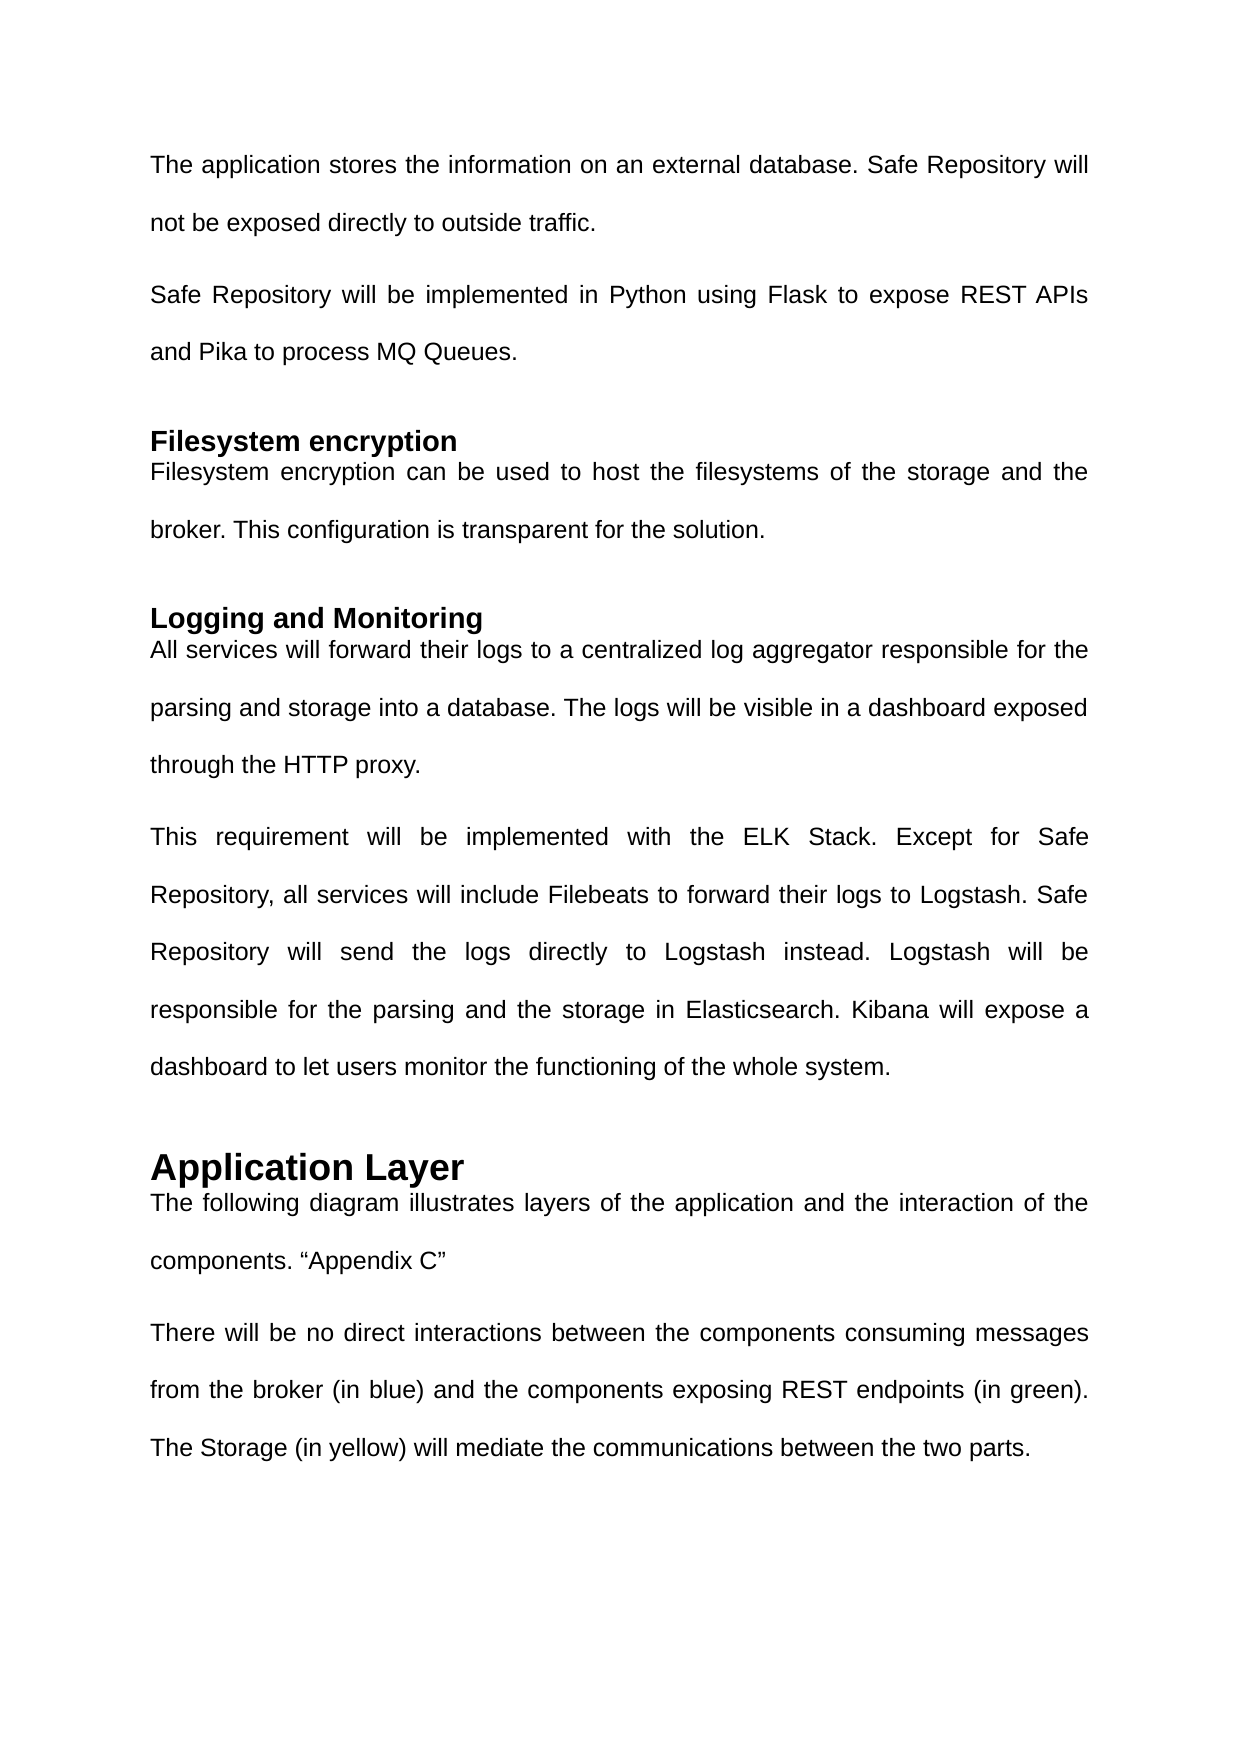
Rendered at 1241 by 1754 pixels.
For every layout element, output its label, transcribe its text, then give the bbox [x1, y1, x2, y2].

text All services will forward their logs to a centralized log aggregator responsible for the parsing and storage into a database. The logs will be visible in a dashboard exposed through the HTTP proxy. [150, 635, 1091, 779]
text The application stores the information on an external database. Safe Repository will not be exposed directly to outside traffic. [150, 150, 1091, 236]
text Filesystem encryption can be used to host the filesystems of the storage and the broker. This configuration is transparent for the solution. [150, 457, 1091, 543]
subtitle Filesystem encryption [150, 424, 1091, 457]
text This requirement will be implemented with the ELK Stack. Except for Safe Repository, all services will include Filebeats to forward their logs to Logstash. Safe Repository will send the logs directly to Logstash instead. Logstash will be responsible for the parsing and the storage in Elasticsearch. Kibana will expose a dashboard to let users monitor the functioning of the whole system. [150, 822, 1091, 1081]
text There will be no direct interactions between the components consuming messages from the broker (in blue) and the components exposing REST endpoints (in green). The Storage (in yellow) will mediate the communications between the two parts. [150, 1318, 1091, 1461]
text The following diagram illustrates layers of the application and the interaction of the components. “Appendix C” [150, 1188, 1091, 1274]
subtitle Logging and Monitoring [150, 601, 1091, 635]
subtitle Application Layer [150, 1145, 1091, 1188]
text Safe Repository will be implemented in Python using Flask to expose REST APIs and Pika to process MQ Queues. [150, 279, 1091, 366]
